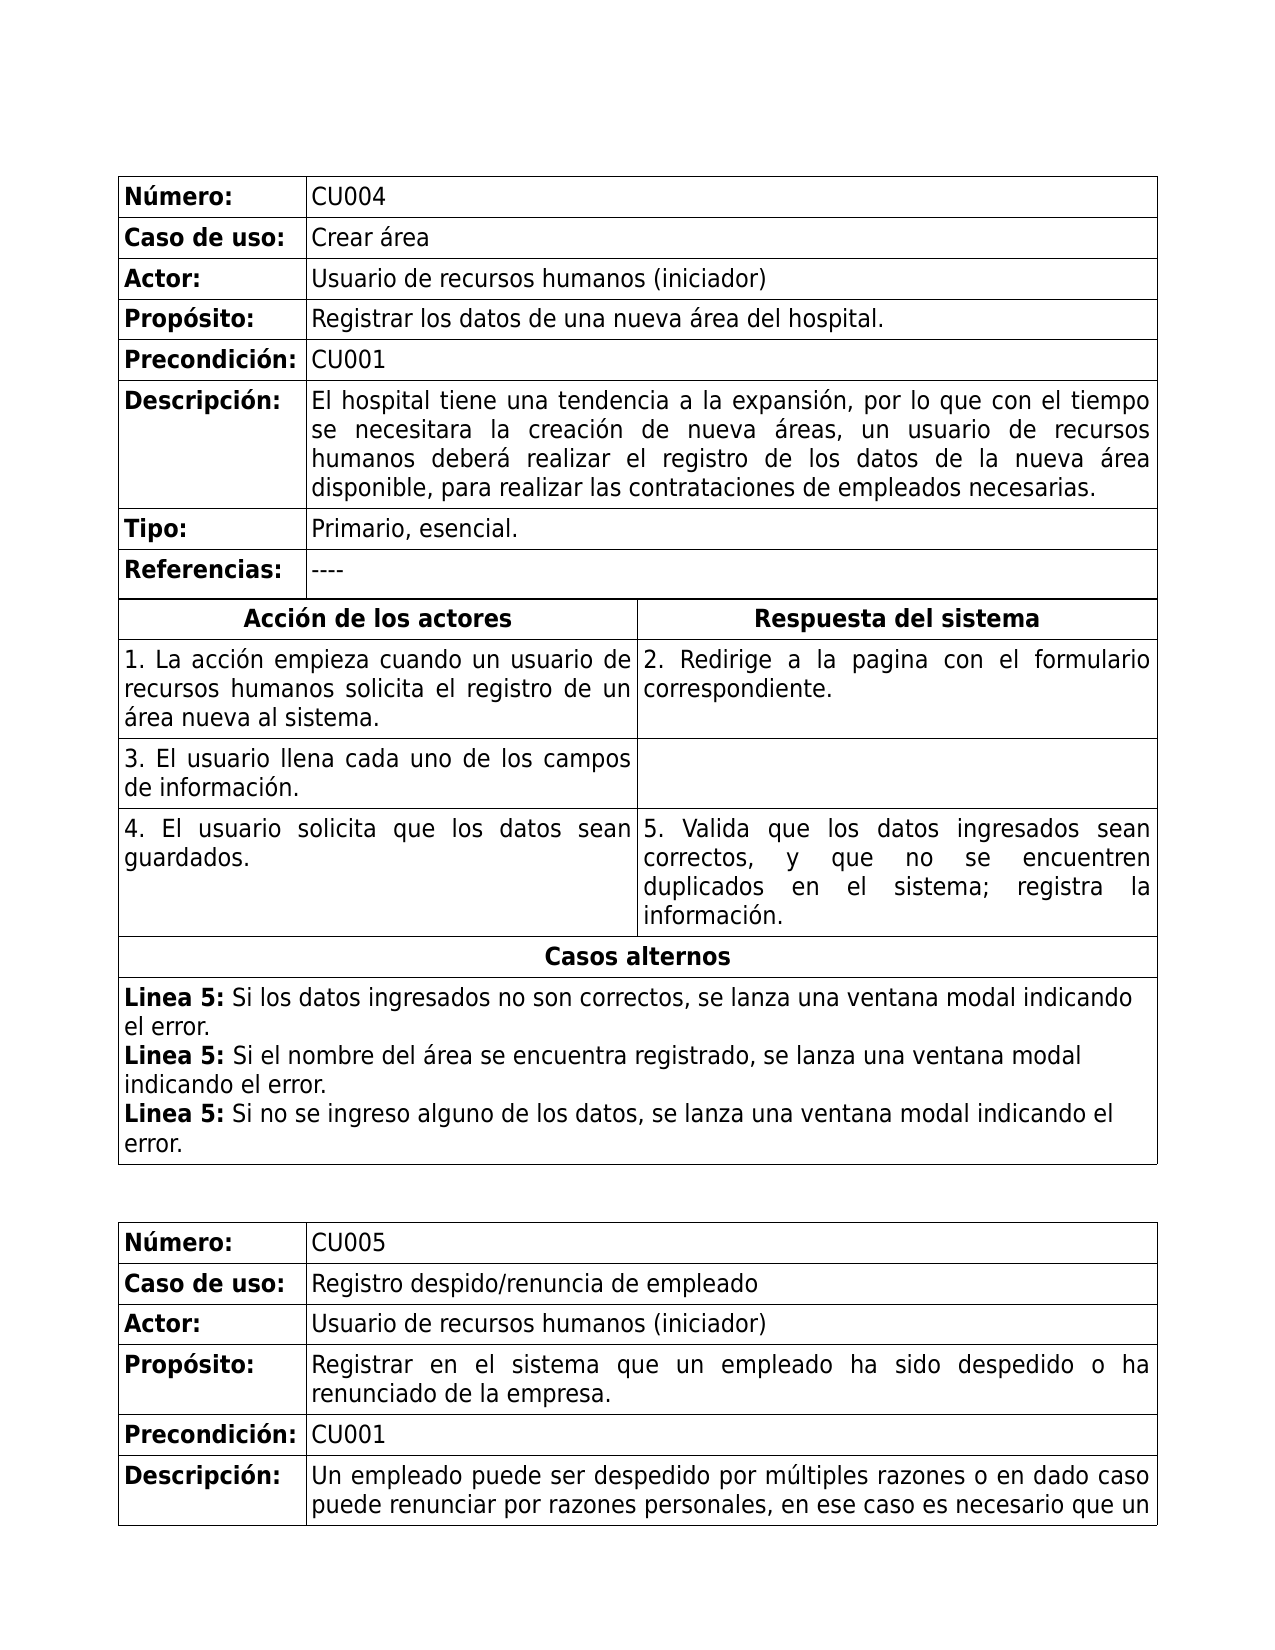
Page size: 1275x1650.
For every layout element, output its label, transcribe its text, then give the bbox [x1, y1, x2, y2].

table_cell Descripción: [119, 381, 306, 508]
table_cell Caso de uso: [119, 1264, 306, 1304]
table_cell Propósito: [119, 300, 306, 339]
table_cell 3. El usuario llena cada uno de los campos de información. [119, 739, 637, 808]
table_cell Registro despido/renuncia de empleado [307, 1264, 1157, 1304]
table_cell Actor: [119, 1305, 306, 1344]
table_cell Precondición: [119, 340, 306, 380]
table_cell CU001 [307, 340, 1157, 380]
table_cell Referencias: [119, 550, 306, 598]
table_cell El hospital tiene una tendencia a la expansión, por lo que con el tiempo se necesitara la creación de nueva áreas, un usuario de recursos humanos deberá realizar el registro de los datos de la nueva área disponible, para realizar las contrataciones de empleados necesarias. [307, 381, 1157, 508]
table_header Casos alternos [119, 937, 1157, 977]
table_cell Descripción: [119, 1456, 306, 1525]
table_cell CU001 [307, 1415, 1157, 1455]
table_cell Usuario de recursos humanos (iniciador) [307, 1305, 1157, 1344]
table_header Acción de los actores [119, 600, 637, 639]
table_cell Un empleado puede ser despedido por múltiples razones o en dado caso puede renunciar por razones personales, en ese caso es necesario que un [307, 1456, 1157, 1525]
table_cell Registrar en el sistema que un empleado ha sido despedido o ha renunciado de la empresa. [307, 1345, 1157, 1414]
table_cell Registrar los datos de una nueva área del hospital. [307, 300, 1157, 339]
table_cell 2. Redirige a la pagina con el formulario correspondiente. [638, 640, 1157, 738]
table_header Número: [119, 1223, 306, 1263]
table_cell Usuario de recursos humanos (iniciador) [307, 259, 1157, 299]
table_cell Precondición: [119, 1415, 306, 1455]
table_cell Tipo: [119, 509, 306, 549]
table_header CU005 [307, 1223, 1157, 1263]
table_cell 4. El usuario solicita que los datos sean guardados. [119, 809, 637, 936]
table_cell 1. La acción empieza cuando un usuario de recursos humanos solicita el registro de un área nueva al sistema. [119, 640, 637, 738]
table_header Respuesta del sistema [638, 600, 1157, 639]
table_cell 5. Valida que los datos ingresados sean correctos, y que no se encuentren duplicados en el sistema; registra la información. [638, 809, 1157, 936]
table_cell Actor: [119, 259, 306, 299]
table_header Número: [119, 177, 306, 217]
table_header CU004 [307, 177, 1157, 217]
table_cell Caso de uso: [119, 218, 306, 258]
table_cell ---- [307, 550, 1157, 598]
table_cell [638, 739, 1157, 808]
table_cell Crear área [307, 218, 1157, 258]
table_cell Linea 5: Si los datos ingresados no son correctos, se lanza una ventana modal indicando el error. Linea 5: Si el nombre del área se encuentra registrado, se lanza una ventana modal indicando el error. Linea 5: Si no se ingreso alguno de los datos, se lanza una ventana modal indicando el error. [119, 978, 1157, 1164]
table_cell Primario, esencial. [307, 509, 1157, 549]
table_cell Propósito: [119, 1345, 306, 1414]
